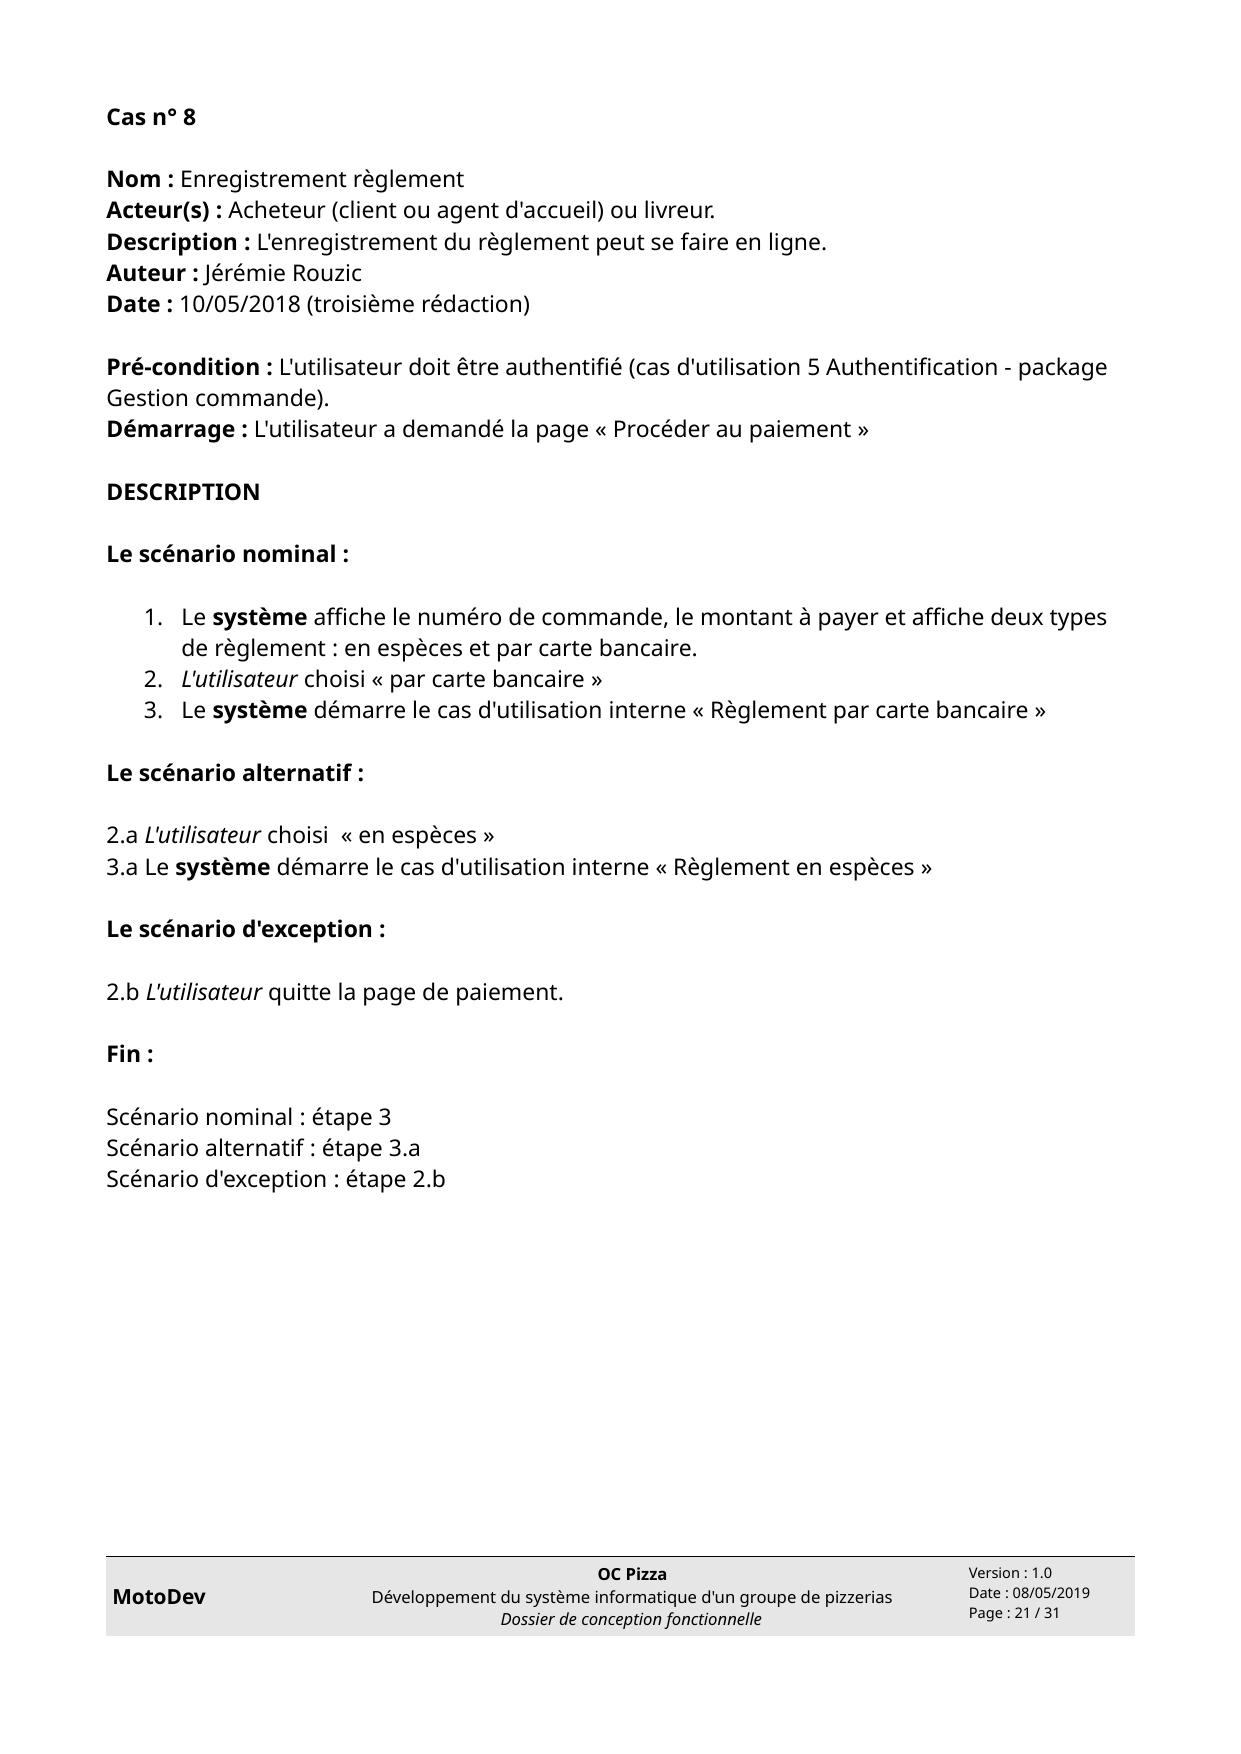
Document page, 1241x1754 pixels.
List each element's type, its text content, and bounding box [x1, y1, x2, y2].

text Le scénario d'exception : [106, 913, 1134, 944]
text Le scénario nominal : [106, 538, 1134, 569]
text Le scénario alternatif : [106, 757, 1134, 788]
text Démarrage : L'utilisateur a demandé la page « Procéder au paiement » [106, 413, 1134, 444]
list L'utilisateur choisi « par carte bancaire » [144, 663, 1134, 694]
text Auteur : Jérémie Rouzic [106, 257, 1134, 288]
text Date : 10/05/2018 (troisième rédaction) [106, 288, 1134, 319]
text Cas n° 8 [106, 100, 1134, 132]
text Scénario alternatif : étape 3.a [106, 1132, 1134, 1163]
text Description : L'enregistrement du règlement peut se faire en ligne. [106, 225, 1134, 257]
text Scénario nominal : étape 3 [106, 1100, 1134, 1132]
list Le système démarre le cas d'utilisation interne « Règlement par carte bancaire » [144, 694, 1134, 725]
text DESCRIPTION [106, 475, 1134, 507]
text Fin : [106, 1038, 1134, 1069]
list Le système affiche le numéro de commande, le montant à payer et affiche deux types de règlement : en espèces et par carte bancaire. [144, 600, 1134, 663]
text 2.b L'utilisateur quitte la page de paiement. [106, 975, 1134, 1007]
text Scénario d'exception : étape 2.b [106, 1163, 1134, 1194]
text Nom : Enregistrement règlement [106, 163, 1134, 194]
text 3.a Le système démarre le cas d'utilisation interne « Règlement en espèces » [106, 850, 1134, 882]
text Pré-condition : L'utilisateur doit être authentifié (cas d'utilisation 5 Authentification - package Gestion commande). [106, 350, 1134, 413]
text Acteur(s) : Acheteur (client ou agent d'accueil) ou livreur. [106, 194, 1134, 225]
text 2.a L'utilisateur choisi « en espèces » [106, 819, 1134, 850]
